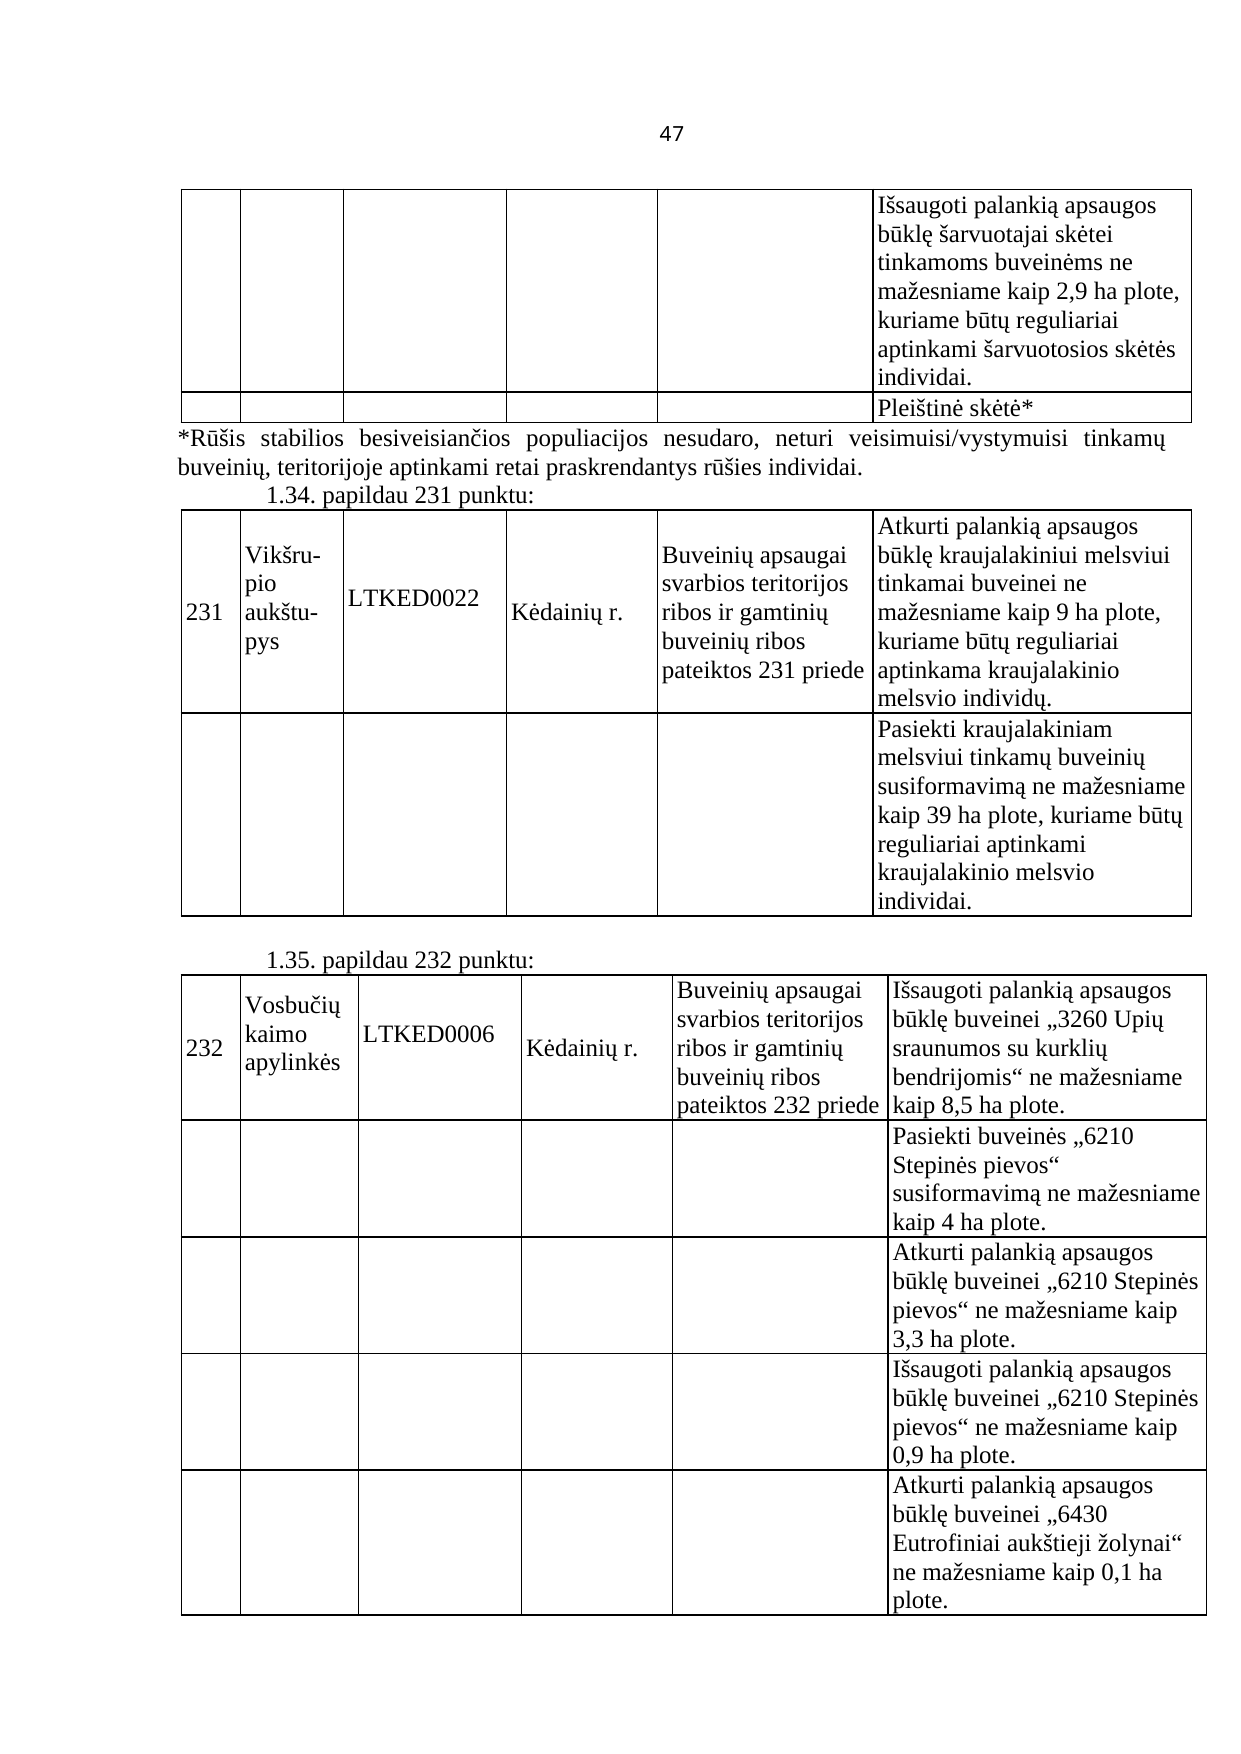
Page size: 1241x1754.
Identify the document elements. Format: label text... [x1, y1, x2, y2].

text 1.35. papildau 232 punktu: [177, 945, 1166, 974]
table_cell [359, 1238, 521, 1352]
table_cell [241, 190, 343, 391]
table_cell [241, 1471, 358, 1614]
table_cell [507, 190, 657, 391]
table_cell [507, 714, 657, 915]
table_header LTKED0006 [359, 976, 521, 1119]
table_header Buveinių apsaugai svarbios teritorijos ribos ir gamtinių buveinių ribos pateiktos 232 priede [673, 976, 887, 1119]
table_cell [241, 1121, 358, 1236]
text 1.34. papildau 231 punktu: [177, 481, 1166, 509]
text *Rūšis stabilios besiveisiančios populiacijos nesudaro, neturi veisimuisi/vystymuisi tinkamų buveinių, teritorijoje aptinkami retai praskrendantys rūšies individai. [177, 423, 1166, 481]
table_cell [673, 1121, 887, 1236]
table_header Kėdainių r. [507, 511, 657, 712]
table_cell [182, 714, 240, 915]
table_cell [359, 1471, 521, 1614]
table_cell [658, 190, 872, 391]
table_cell [658, 393, 872, 422]
table_header Vikšru-pio aukštu-pys [241, 511, 343, 712]
table_cell [182, 1121, 240, 1236]
table_cell [673, 1238, 887, 1352]
table_cell [241, 393, 343, 422]
table_cell [182, 1471, 240, 1614]
table_cell [522, 1121, 672, 1236]
table_cell [522, 1471, 672, 1614]
table_header Atkurti palankią apsaugos būklę kraujalakiniui melsviui tinkamai buveinei ne mažesniame kaip 9 ha plote, kuriame būtų reguliariai aptinkama kraujalakinio melsvio individų. [874, 511, 1191, 712]
table_cell [673, 1354, 887, 1469]
table_header Kėdainių r. [522, 976, 672, 1119]
table_cell Pasiekti kraujalakiniam melsviui tinkamų buveinių susiformavimą ne mažesniame kaip 39 ha plote, kuriame būtų reguliariai aptinkami kraujalakinio melsvio individai. [874, 714, 1191, 915]
table_cell [182, 1354, 240, 1469]
table_cell [241, 1238, 358, 1352]
table_header 232 [182, 976, 240, 1119]
table_cell [522, 1238, 672, 1352]
table_cell [344, 393, 506, 422]
table_cell [182, 190, 240, 391]
table_cell [359, 1121, 521, 1236]
table_cell Išsaugoti palankią apsaugos būklę buveinei „6210 Stepinės pievos“ ne mažesniame kaip 0,9 ha plote. [889, 1354, 1206, 1469]
table_cell [344, 190, 506, 391]
table_cell [344, 714, 506, 915]
table_cell [241, 714, 343, 915]
table_header Vosbučių kaimo apylinkės [241, 976, 358, 1119]
table_cell Pleištinė skėtė* [874, 393, 1191, 422]
table_header LTKED0022 [344, 511, 506, 712]
table_cell Išsaugoti palankią apsaugos būklę šarvuotajai skėtei tinkamoms buveinėms ne mažesniame kaip 2,9 ha plote, kuriame būtų reguliariai aptinkami šarvuotosios skėtės individai. [874, 190, 1191, 391]
table_header 231 [182, 511, 240, 712]
table_header Buveinių apsaugai svarbios teritorijos ribos ir gamtinių buveinių ribos pateiktos 231 priede [658, 511, 872, 712]
table_cell Atkurti palankią apsaugos būklę buveinei „6430 Eutrofiniai aukštieji žolynai“ ne mažesniame kaip 0,1 ha plote. [889, 1471, 1206, 1614]
table_header Išsaugoti palankią apsaugos būklę buveinei „3260 Upių sraunumos su kurklių bendrijomis“ ne mažesniame kaip 8,5 ha plote. [889, 976, 1206, 1119]
table_cell [522, 1354, 672, 1469]
table_cell [182, 1238, 240, 1352]
table_cell Pasiekti buveinės „6210 Stepinės pievos“ susiformavimą ne mažesniame kaip 4 ha plote. [889, 1121, 1206, 1236]
table_cell [507, 393, 657, 422]
table_cell [241, 1354, 358, 1469]
table_cell [658, 714, 872, 915]
table_cell [359, 1354, 521, 1469]
table_cell [182, 393, 240, 422]
table_cell [673, 1471, 887, 1614]
table_cell Atkurti palankią apsaugos būklę buveinei „6210 Stepinės pievos“ ne mažesniame kaip 3,3 ha plote. [889, 1238, 1206, 1352]
